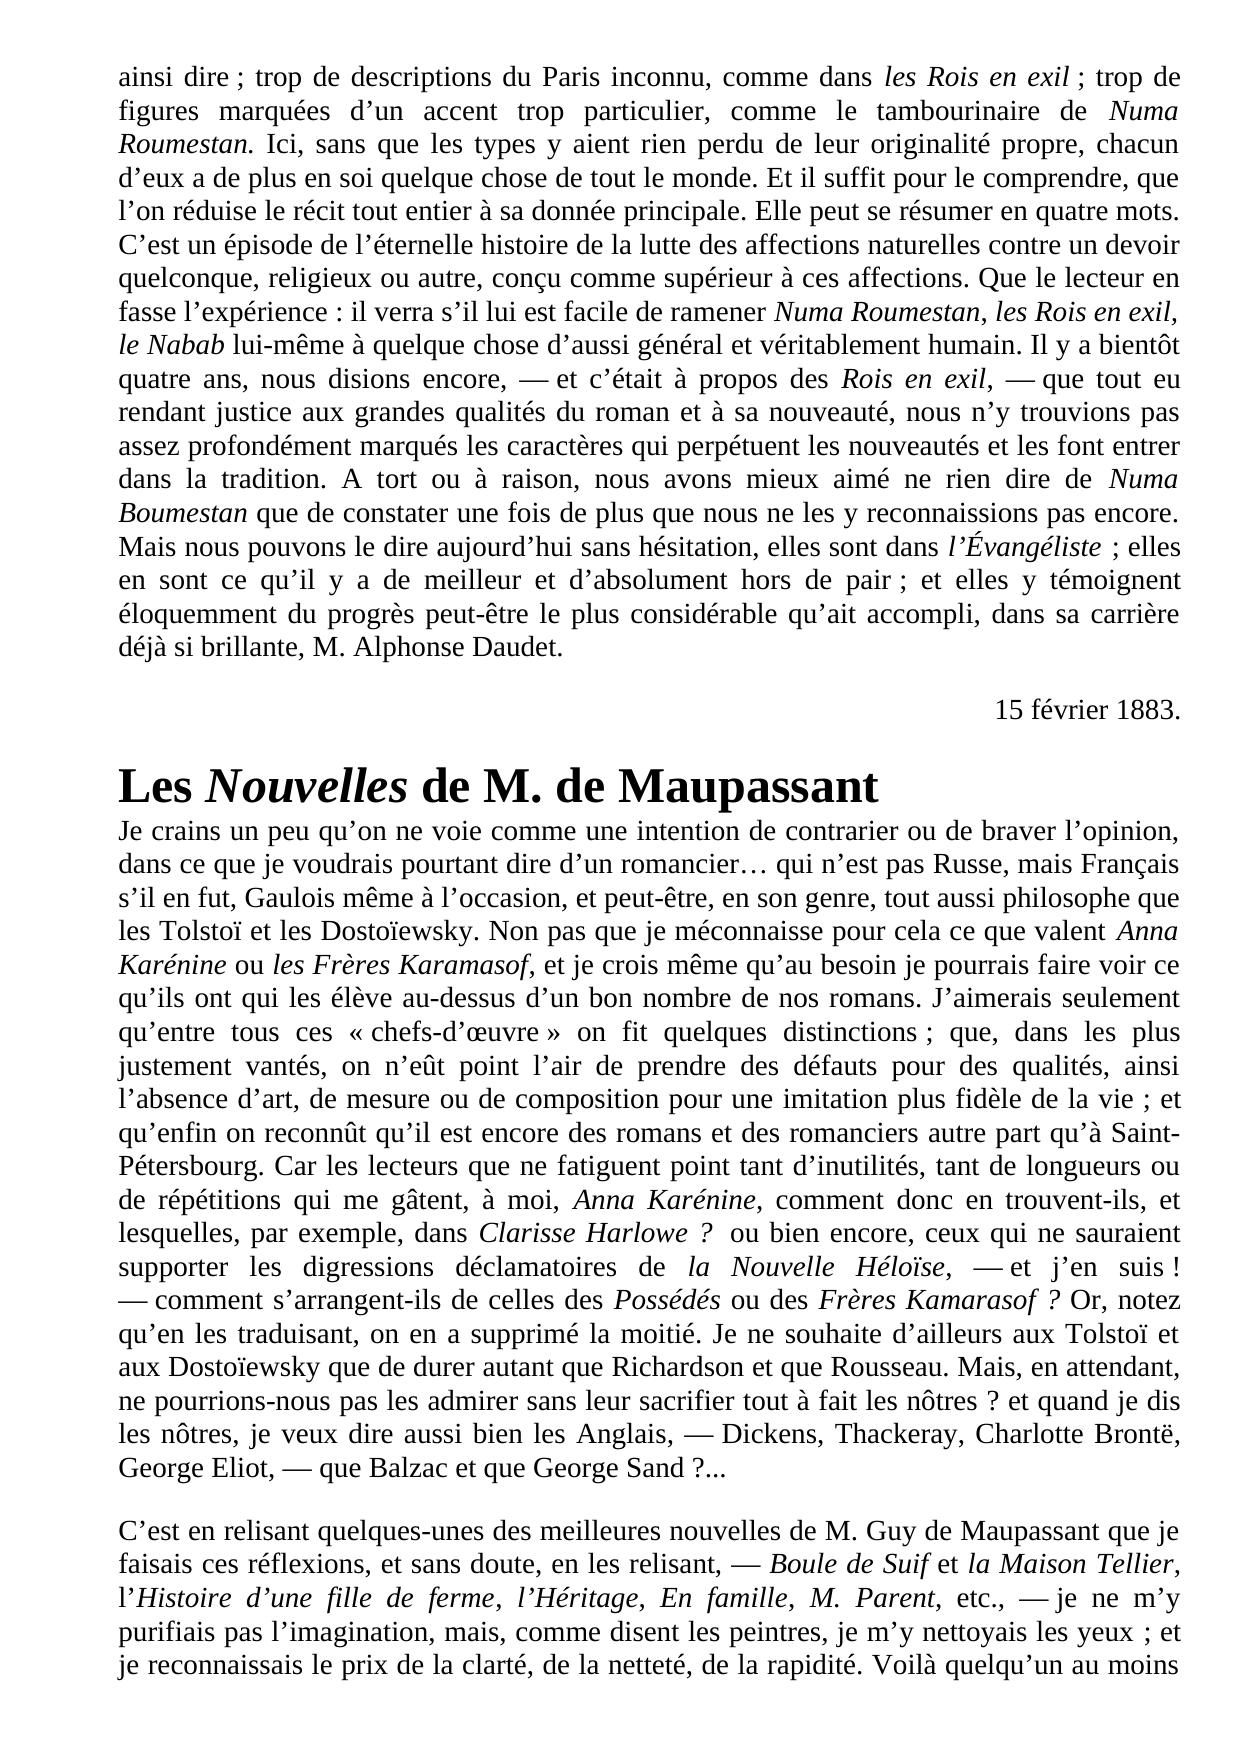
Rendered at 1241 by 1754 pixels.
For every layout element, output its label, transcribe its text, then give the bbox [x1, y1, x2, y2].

subtitle Les Nouvelles de M. de Maupassant [118, 755, 1181, 813]
text 15 février 1883. [118, 692, 1181, 726]
text ainsi dire ; trop de descriptions du Paris inconnu, comme dans les Rois en exil ; trop de figures marquées d’un accent trop particulier, comme le tambourinaire de Numa Roumestan. Ici, sans que les types y aient rien perdu de leur originalité propre, chacun d’eux a de plus en soi quelque chose de tout le monde. Et il suffit pour le comprendre, que l’on réduise le récit tout entier à sa donnée principale. Elle peut se résumer en quatre mots. C’est un épisode de l’éternelle histoire de la lutte des affections naturelles contre un devoir quelconque, religieux ou autre, conçu comme supérieur à ces affections. Que le lecteur en fasse l’expérience : il verra s’il lui est facile de ramener Numa Roumestan, les Rois en exil, le Nabab lui-même à quelque chose d’aussi général et véritablement humain. Il y a bientôt quatre ans, nous disions encore, — et c’était à propos des Rois en exil, — que tout eu rendant justice aux grandes qualités du roman et à sa nouveauté, nous n’y trouvions pas assez profondément marqués les caractères qui perpétuent les nouveautés et les font entrer dans la tradition. A tort ou à raison, nous avons mieux aimé ne rien dire de Numa Boumestan que de constater une fois de plus que nous ne les y reconnaissions pas encore. Mais nous pouvons le dire aujourd’hui sans hésitation, elles sont dans l’Évangéliste ; elles en sont ce qu’il y a de meilleur et d’absolument hors de pair ; et elles y témoignent éloquemment du progrès peut-être le plus considérable qu’ait accompli, dans sa carrière déjà si brillante, M. Alphonse Daudet. [118, 59, 1181, 663]
text C’est en relisant quelques-unes des meilleures nouvelles de M. Guy de Maupassant que je faisais ces réflexions, et sans doute, en les relisant, — Boule de Suif et la Maison Tellier, l’Histoire d’une fille de ferme, l’Héritage, En famille, M. Parent, etc., — je ne m’y purifiais pas l’imagination, mais, comme disent les peintres, je m’y nettoyais les yeux ; et je reconnaissais le prix de la clarté, de la netteté, de la rapidité. Voilà quelqu’un au moins [118, 1513, 1181, 1681]
text Je crains un peu qu’on ne voie comme une intention de contrarier ou de braver l’opinion, dans ce que je voudrais pourtant dire d’un romancier… qui n’est pas Russe, mais Français s’il en fut, Gaulois même à l’occasion, et peut-être, en son genre, tout aussi philosophe que les Tolstoï et les Dostoïewsky. Non pas que je méconnaisse pour cela ce que valent Anna Karénine ou les Frères Karamasof, et je crois même qu’au besoin je pourrais faire voir ce qu’ils ont qui les élève au-dessus d’un bon nombre de nos romans. J’aimerais seulement qu’entre tous ces « chefs-d’œuvre » on fit quelques distinctions ; que, dans les plus justement vantés, on n’eût point l’air de prendre des défauts pour des qualités, ainsi l’absence d’art, de mesure ou de composition pour une imitation plus fidèle de la vie ; et qu’enfin on reconnût qu’il est encore des romans et des romanciers autre part qu’à Saint-Pétersbourg. Car les lecteurs que ne fatiguent point tant d’inutilités, tant de longueurs ou de répétitions qui me gâtent, à moi, Anna Karénine, comment donc en trouvent-ils, et lesquelles, par exemple, dans Clarisse Harlowe ? ou bien encore, ceux qui ne sauraient supporter les digressions déclamatoires de la Nouvelle Héloïse, — et j’en suis ! — comment s’arrangent-ils de celles des Possédés ou des Frères Kamarasof ? Or, notez qu’en les traduisant, on en a supprimé la moitié. Je ne souhaite d’ailleurs aux Tolstoï et aux Dostoïewsky que de durer autant que Richardson et que Rousseau. Mais, en attendant, ne pourrions-nous pas les admirer sans leur sacrifier tout à fait les nôtres ? et quand je dis les nôtres, je veux dire aussi bien les Anglais, — Dickens, Thackeray, Charlotte Brontë, George Eliot, — que Balzac et que George Sand ?... [118, 813, 1181, 1484]
